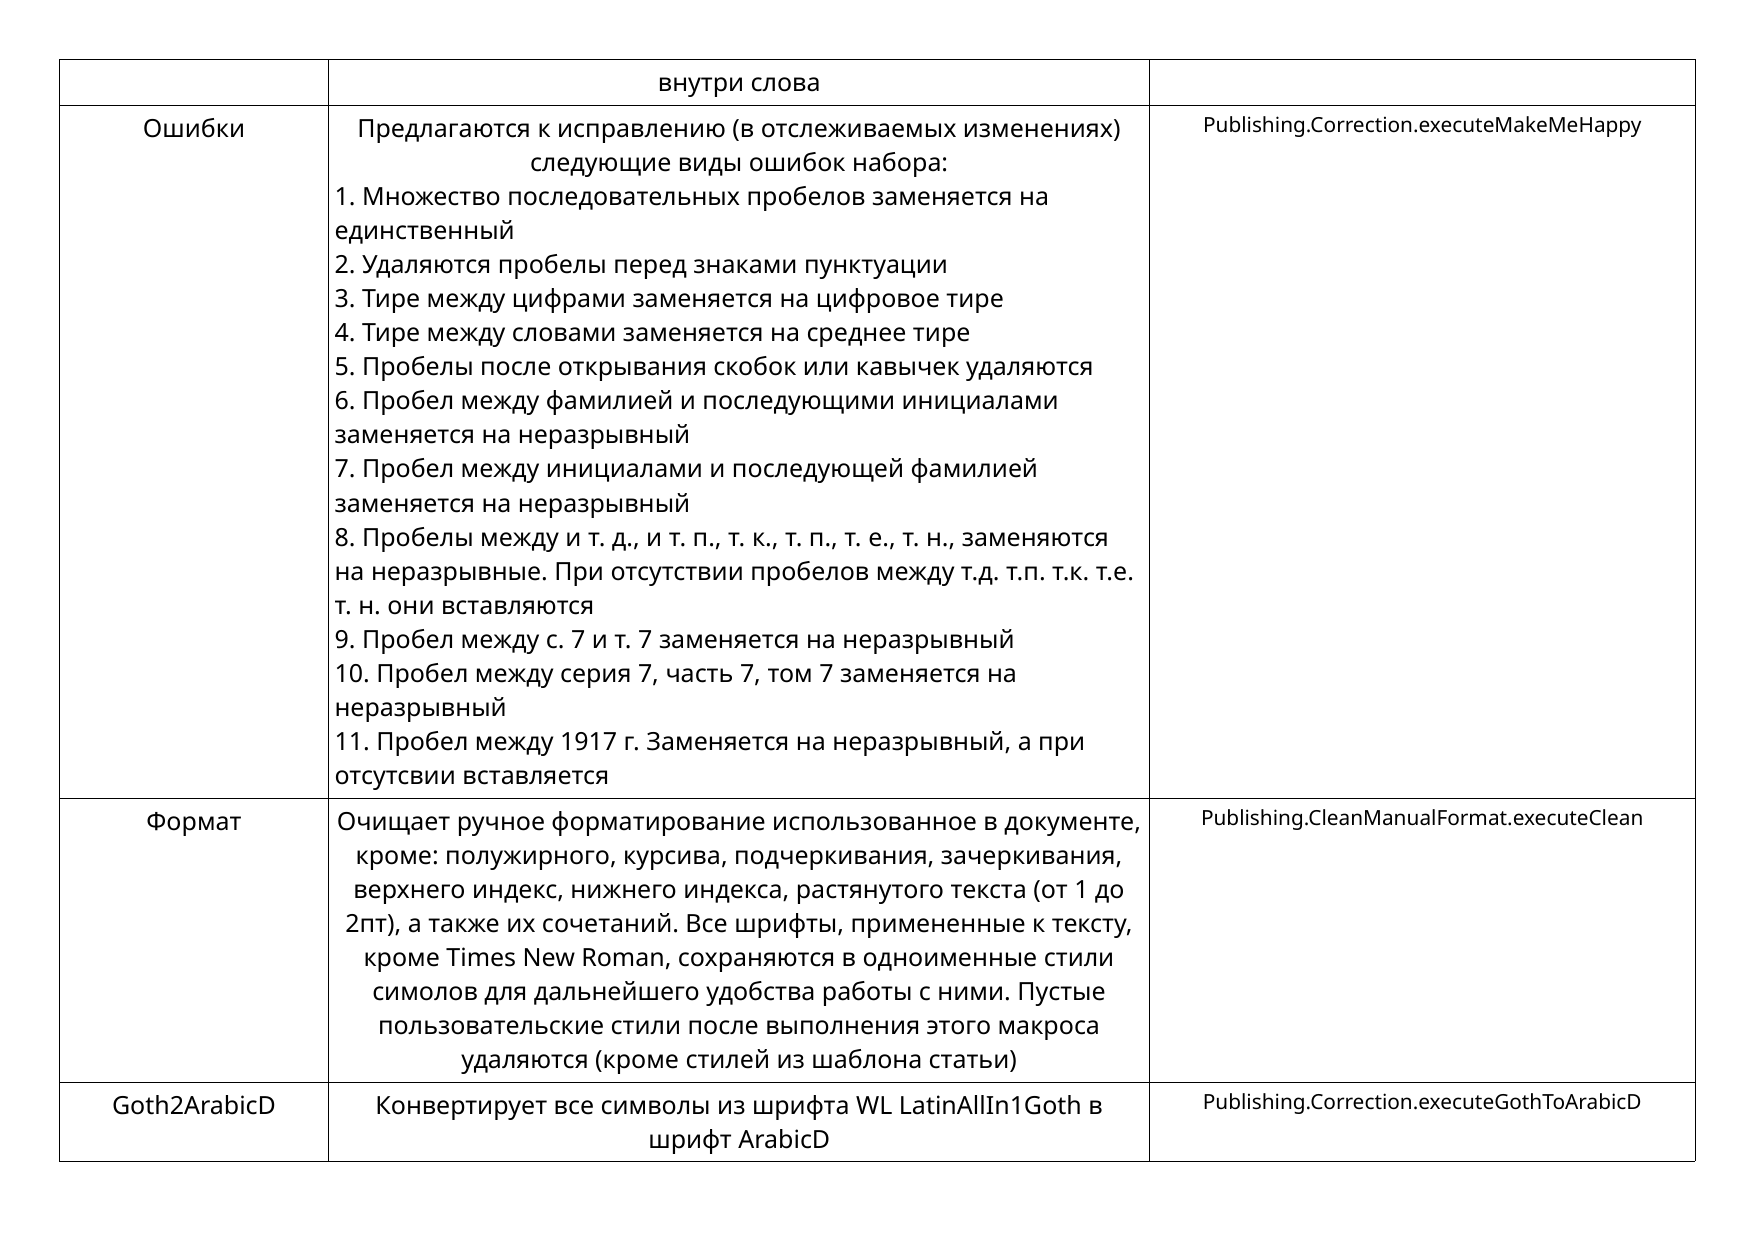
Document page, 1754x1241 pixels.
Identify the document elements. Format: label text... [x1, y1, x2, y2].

table_cell Publishing.CleanManualFormat.executeClean [1150, 799, 1695, 1082]
table_cell [60, 60, 328, 105]
table_cell Publishing.Correction.executeGothToArabicD [1150, 1083, 1695, 1161]
table_cell Формат [60, 799, 328, 1082]
table_cell внутри слова [329, 60, 1149, 105]
table_cell Ошибки [60, 106, 328, 797]
table_cell Очищает ручное форматирование использованное в документе, кроме: полужирного, курсива, подчеркивания, зачеркивания, верхнего индекс, нижнего индекса, растянутого текста (от 1 до 2пт), а также их сочетаний. Все шрифты, примененные к тексту, кроме Times New Roman, сохраняются в одноименные стили симолов для дальнейшего удобства работы с ними. Пустые пользовательские стили после выполнения этого макроса удаляются (кроме стилей из шаблона статьи) [329, 799, 1149, 1082]
table_cell Goth2ArabicD [60, 1083, 328, 1161]
table_cell [1150, 60, 1695, 105]
table_cell Publishing.Correction.executeMakeMeHappy [1150, 106, 1695, 797]
table_cell Конвертирует все символы из шрифта WL LatinAllIn1Goth в шрифт ArabicD [329, 1083, 1149, 1161]
table_cell Предлагаются к исправлению (в отслеживаемых изменениях) следующие виды ошибок набора: Множество последовательных пробелов заменяется на единственный Удаляются пробелы перед знаками пунктуации Тире между цифрами заменяется на цифровое тире Тире между словами заменяется на среднее тире Пробелы после открывания скобок или кавычек удаляются Пробел между фамилией и последующими инициалами заменяется на неразрывный Пробел между инициалами и последующей фамилией заменяется на неразрывный Пробелы между и т. д., и т. п., т. к., т. п., т. е., т. н., заменяются на неразрывные. При отсутствии пробелов между т.д. т.п. т.к. т.е. т. н. они вставляются Пробел между с. 7 и т. 7 заменяется на неразрывный Пробел между серия 7, часть 7, том 7 заменяется на неразрывный Пробел между 1917 г. Заменяется на неразрывный, а при отсутсвии вставляется [329, 106, 1149, 797]
